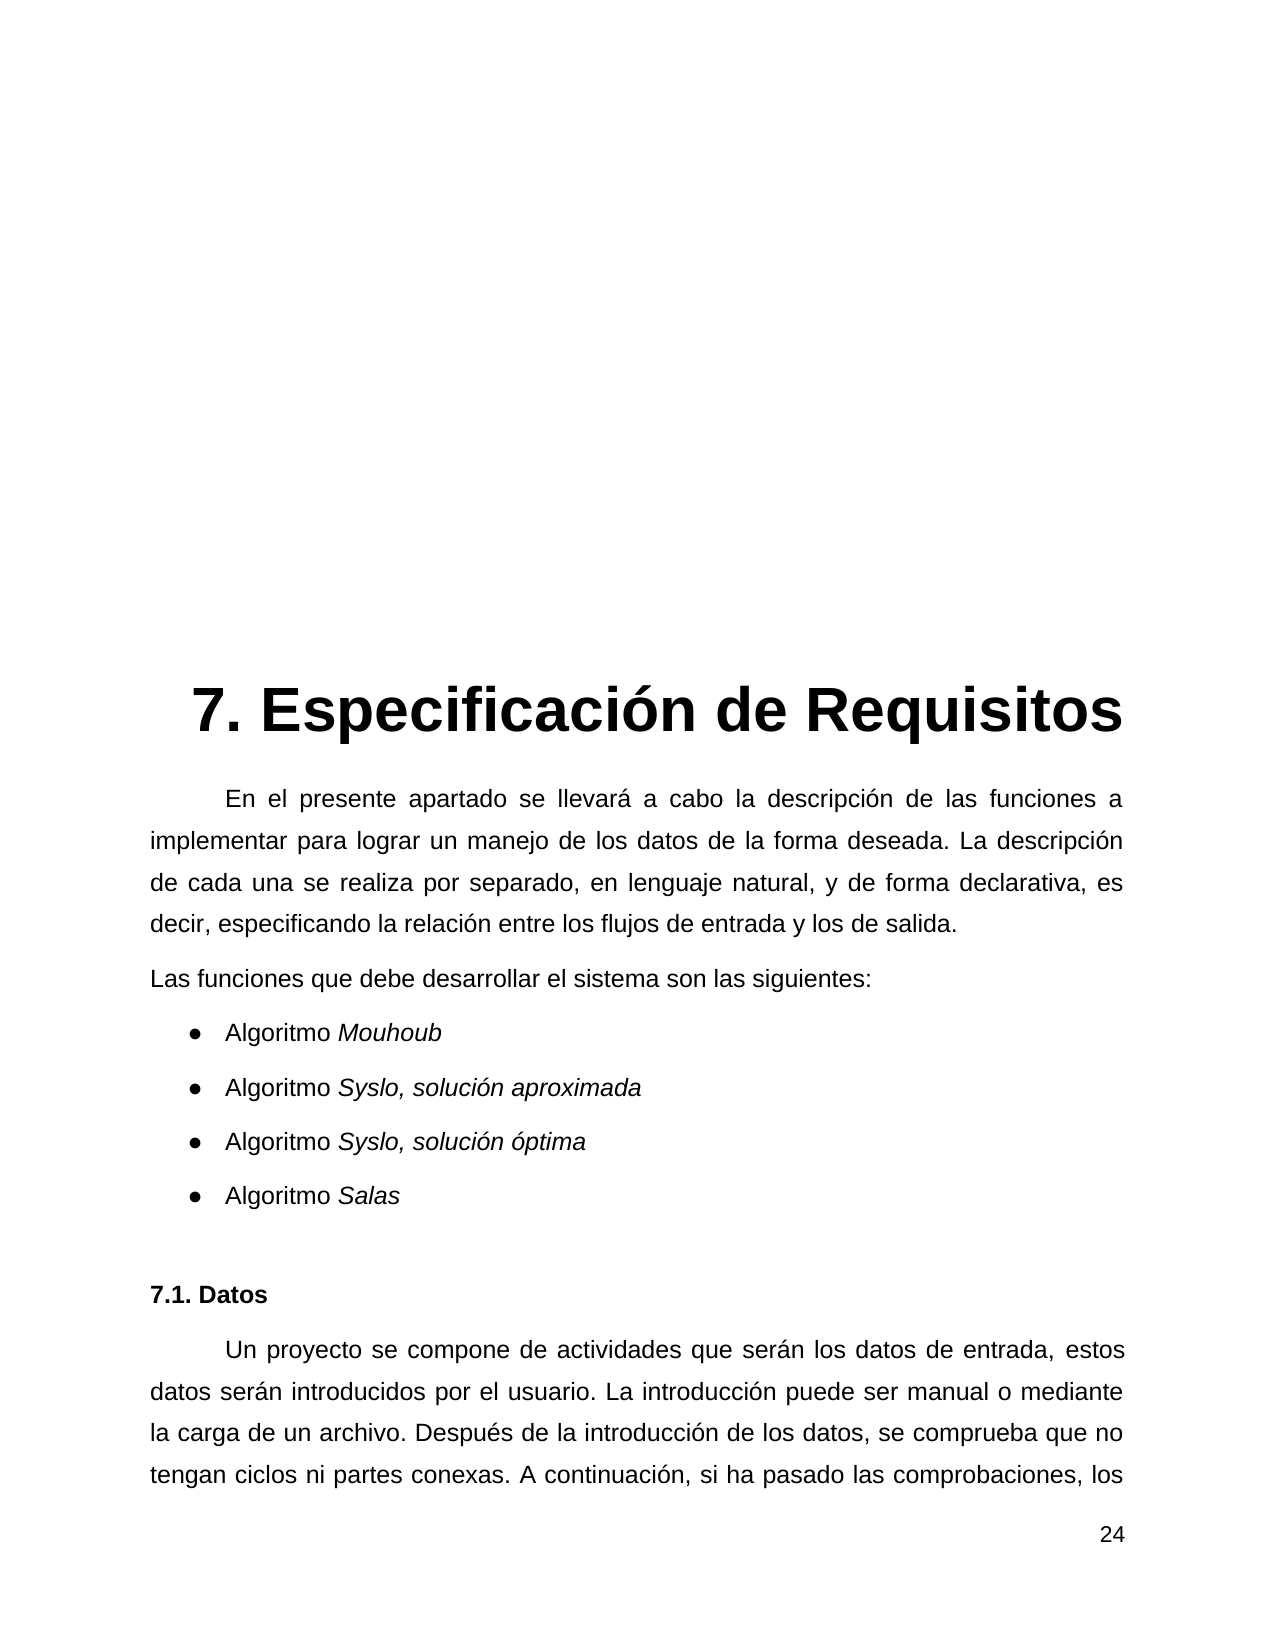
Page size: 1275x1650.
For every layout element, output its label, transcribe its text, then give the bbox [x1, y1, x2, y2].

text 7. Especificación de Requisitos [150, 675, 1125, 745]
text Las funciones que debe desarrollar el sistema son las siguientes: [150, 965, 1125, 993]
list Algoritmo Salas [187, 1182, 1125, 1210]
text 7.1. Datos [150, 1281, 1125, 1309]
list Algoritmo Mouhoub [187, 1019, 1125, 1047]
text En el presente apartado se llevará a cabo la descripción de las funciones a implementar para lograr un manejo de los datos de la forma deseada. La descripción de cada una se realiza por separado, en lenguaje natural, y de forma declarativa, es decir, especificando la relación entre los flujos de entrada y los de salida. [150, 785, 1125, 938]
list Algoritmo Syslo, solución óptima [187, 1128, 1125, 1156]
text Un proyecto se compone de actividades que serán los datos de entrada, estos datos serán introducidos por el usuario. La introducción puede ser manual o mediante la carga de un archivo. Después de la introducción de los datos, se comprueba que no tengan ciclos ni partes conexas. A continuación, si ha pasado las comprobaciones, los [150, 1336, 1125, 1489]
list Algoritmo Syslo, solución aproximada [187, 1073, 1125, 1101]
